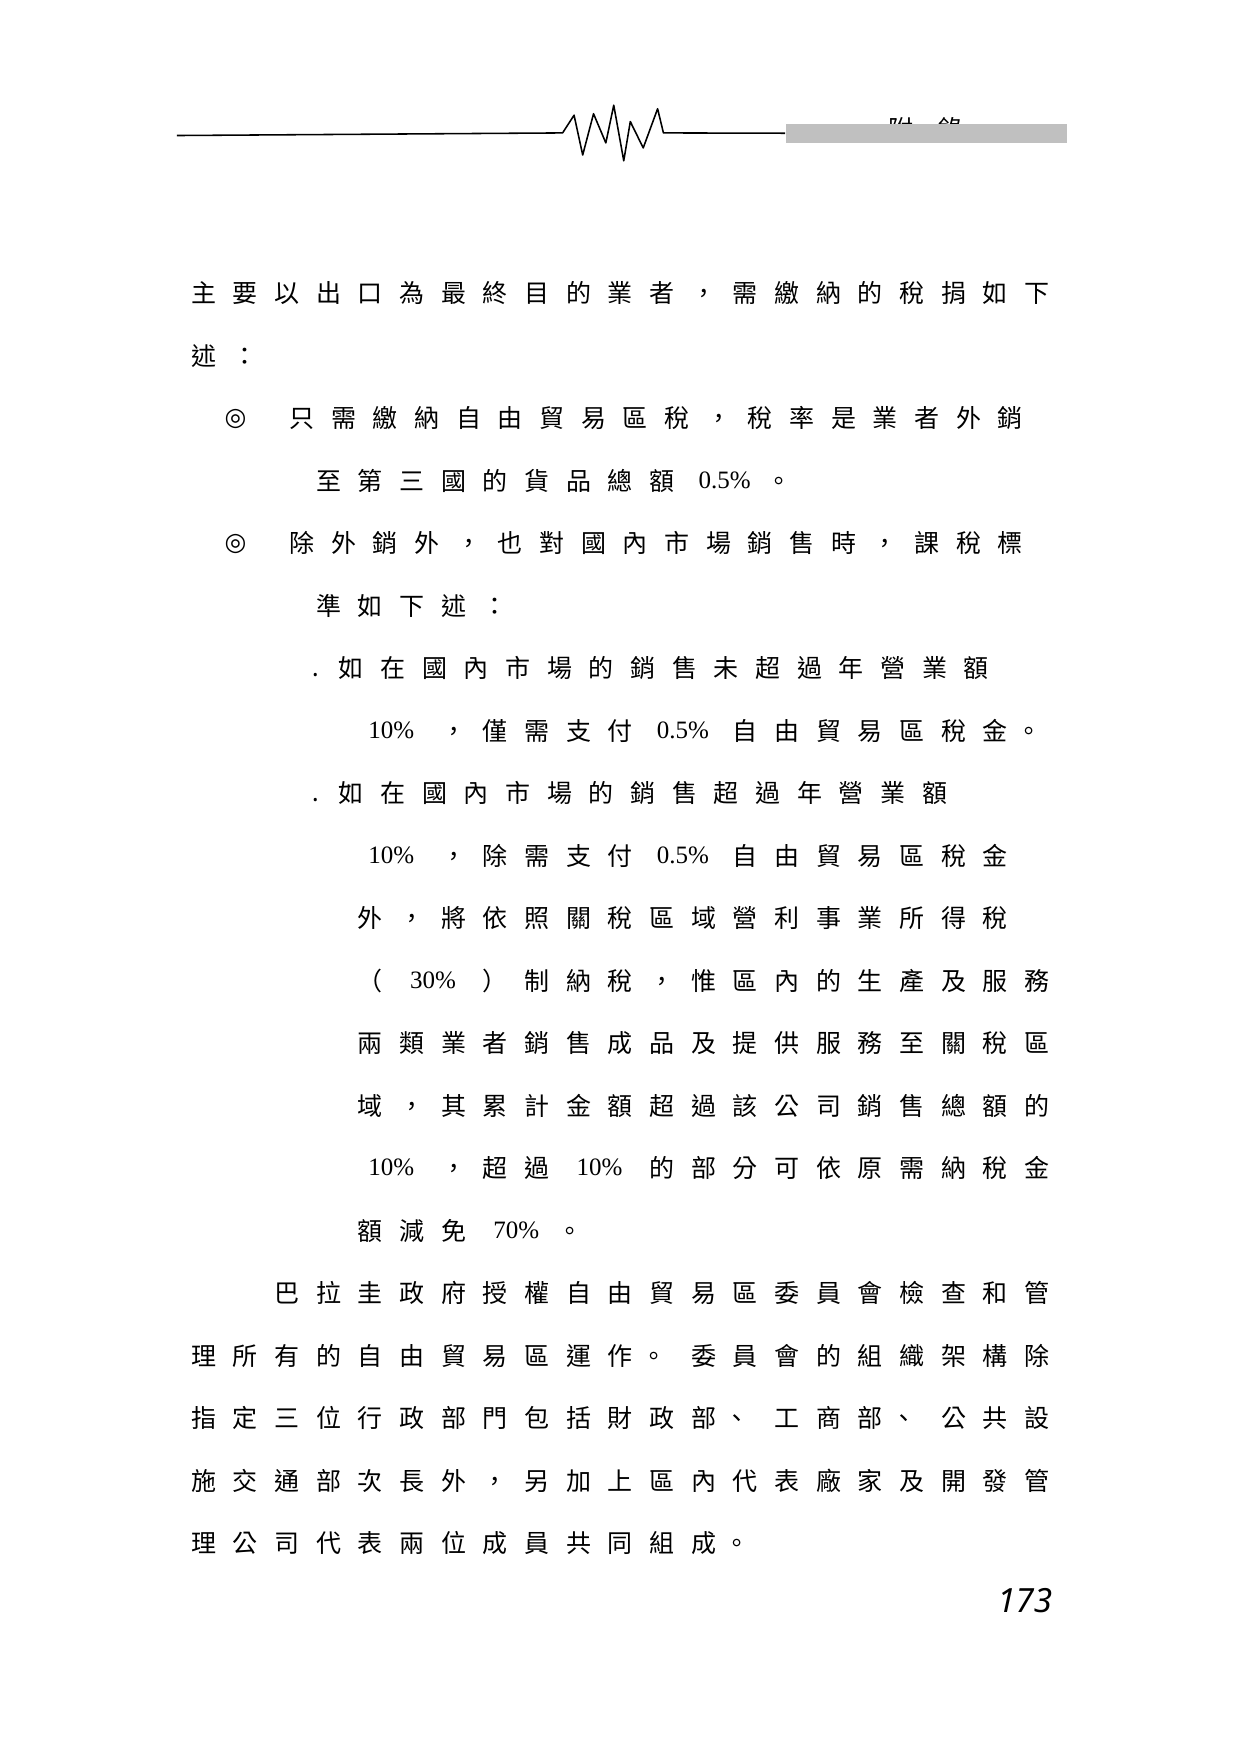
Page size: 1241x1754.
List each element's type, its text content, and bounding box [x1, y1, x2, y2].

text ◎ 除外銷外，也對國內市場銷售時，課稅標準如下述： [207, 500, 1058, 625]
text ․ 如在國內市場的銷售超過年營業額10%，除需支付0.5%自由貿易區稅金外，將依照關稅區域營利事業所得稅（30%）制納稅，惟區內的生產及服務兩類業者銷售成品及提供服務至關稅區域，其累計金額超過該公司銷售總額的10%，超過10%的部分可依原需納稅金額減免70%。 [281, 750, 1058, 1250]
text 主要以出口為最終目的業者，需繳納的稅捐如下述： [183, 250, 1058, 375]
text ◎ 只需繳納自由貿易區稅，稅率是業者外銷至第三國的貨品總額0.5%。 [207, 375, 1058, 500]
text 巴拉圭政府授權自由貿易區委員會檢查和管理所有的自由貿易區運作。委員會的組織架構除指定三位行政部門包括財政部、工商部、公共設施交通部次長外，另加上區內代表廠家及開發管理公司代表兩位成員共同組成。 [183, 1250, 1058, 1563]
text ․ 如在國內市場的銷售未超過年營業額10%，僅需支付0.5%自由貿易區稅金。 [281, 625, 1058, 750]
